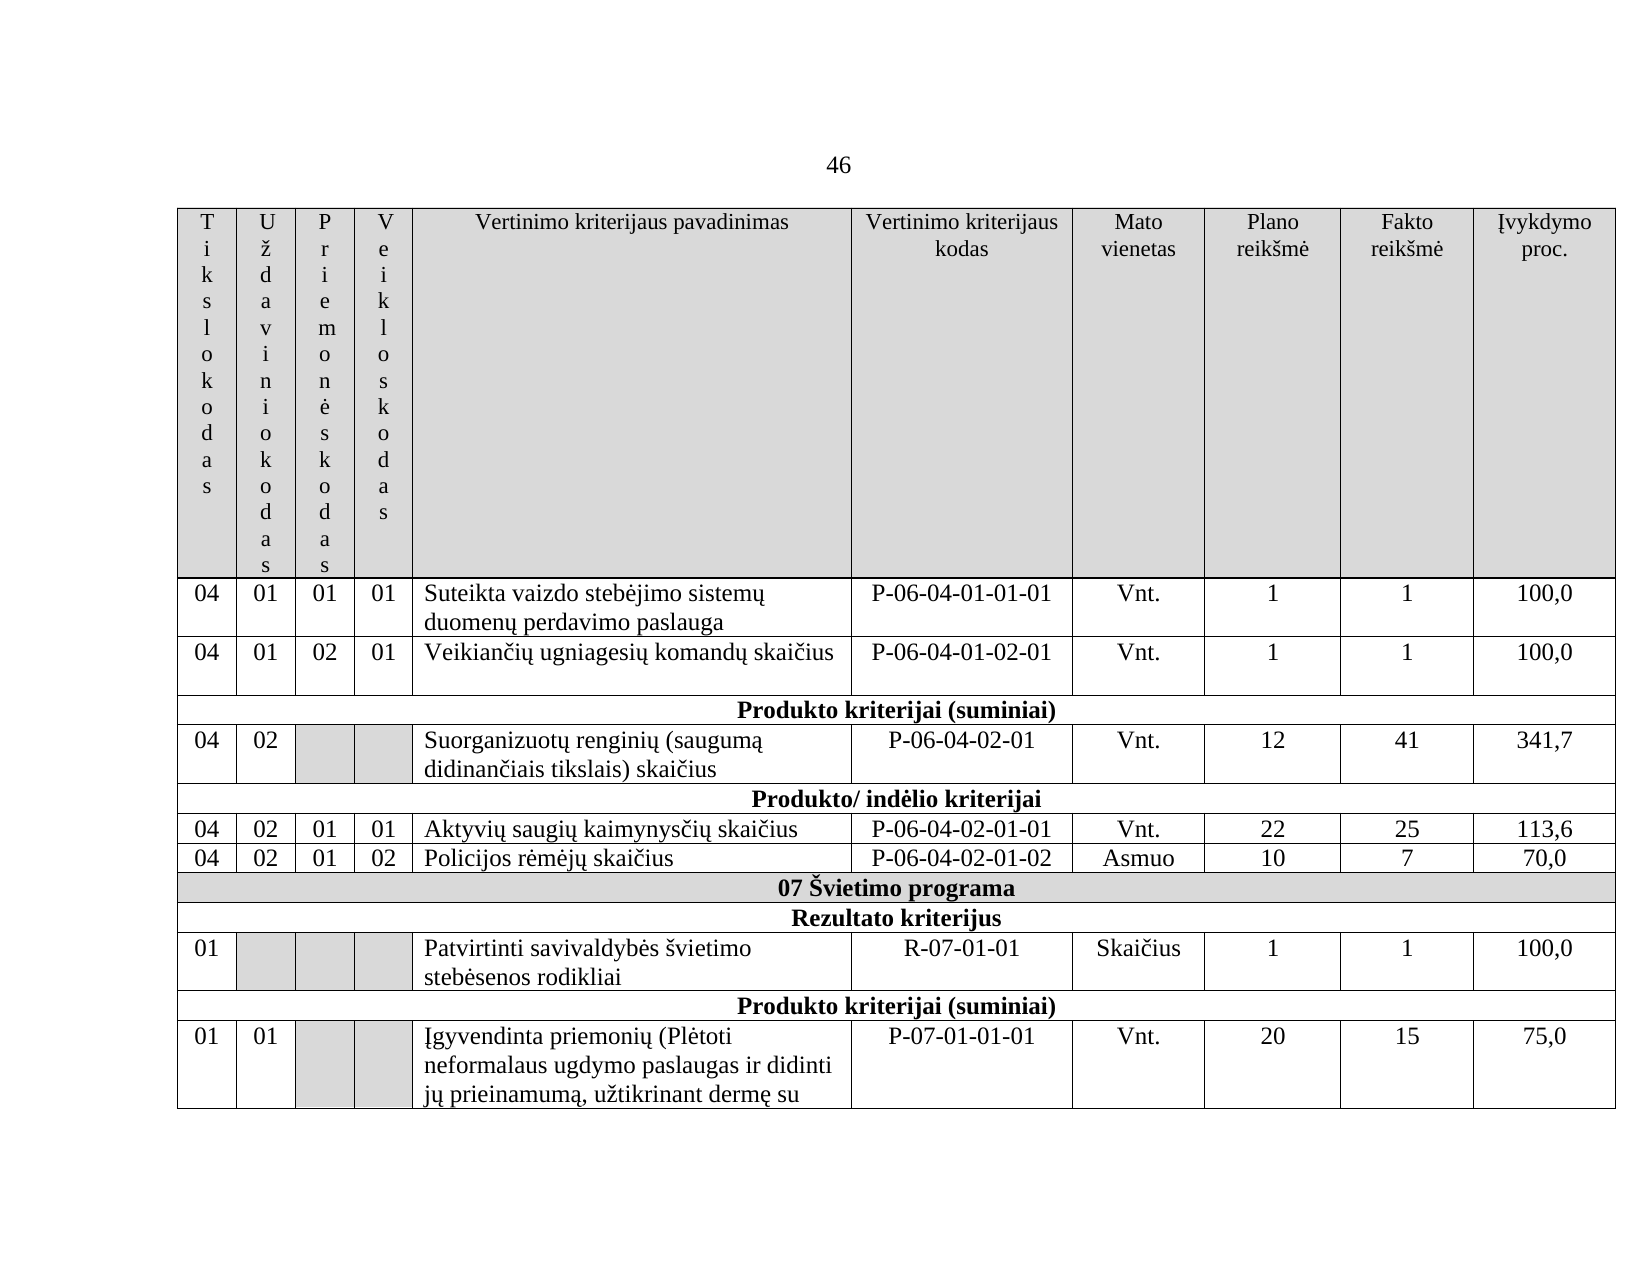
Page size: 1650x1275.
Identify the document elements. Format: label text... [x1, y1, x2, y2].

table_cell Produkto kriterijai (suminiai) [178, 991, 1615, 1020]
table_header Mato vienetas [1073, 209, 1204, 577]
table_cell 1 [1341, 933, 1473, 990]
table_cell 02 [237, 814, 295, 842]
table_cell Skaičius [1073, 933, 1204, 990]
table_header Tikslo kodas [178, 209, 236, 577]
table_cell [355, 933, 412, 990]
table_cell [296, 1021, 354, 1107]
table_cell 01 [237, 1021, 295, 1107]
table_cell 341,7 [1474, 725, 1615, 783]
table_cell R-07-01-01 [852, 933, 1072, 990]
table_cell Aktyvių saugių kaimynysčių skaičius [413, 814, 851, 842]
table_cell 04 [178, 637, 236, 694]
table_cell [296, 933, 354, 990]
table_cell [355, 725, 412, 783]
table_cell 02 [296, 637, 354, 694]
table_cell Veikiančių ugniagesių komandų skaičius [413, 637, 851, 694]
table_cell 01 [355, 637, 412, 694]
table_cell 1 [1205, 637, 1340, 694]
table_header Priemonės kodas [296, 209, 354, 577]
table_cell P-06-04-01-01-01 [852, 579, 1072, 636]
table_cell 01 [296, 844, 354, 872]
table_cell 113,6 [1474, 814, 1615, 842]
table_cell Policijos rėmėjų skaičius [413, 844, 851, 872]
table_cell 75,0 [1474, 1021, 1615, 1107]
table_cell 1 [1341, 637, 1473, 694]
table_cell 25 [1341, 814, 1473, 842]
table_cell 01 [355, 579, 412, 636]
table_cell Vnt. [1073, 579, 1204, 636]
table_cell P-07-01-01-01 [852, 1021, 1072, 1107]
table_cell [237, 933, 295, 990]
table_cell 02 [355, 844, 412, 872]
table_cell 01 [355, 814, 412, 842]
table_cell 15 [1341, 1021, 1473, 1107]
table_cell 04 [178, 814, 236, 842]
table_cell 01 [178, 1021, 236, 1107]
table_cell 02 [237, 844, 295, 872]
table_cell 01 [237, 579, 295, 636]
table_cell 41 [1341, 725, 1473, 783]
table_cell 04 [178, 725, 236, 783]
table_cell Vnt. [1073, 637, 1204, 694]
table_cell 04 [178, 579, 236, 636]
table_cell P-06-04-02-01-01 [852, 814, 1072, 842]
table_header Vertinimo kriterijaus kodas [852, 209, 1072, 577]
table_cell Rezultato kriterijus [178, 903, 1615, 932]
table_header Uždavinio kodas [237, 209, 295, 577]
table_header Fakto reikšmė [1341, 209, 1473, 577]
table_cell 02 [237, 725, 295, 783]
table_cell 01 [237, 637, 295, 694]
table_cell 100,0 [1474, 933, 1615, 990]
table_header Vertinimo kriterijaus pavadinimas [413, 209, 851, 577]
table_cell Vnt. [1073, 1021, 1204, 1107]
table_cell [355, 1021, 412, 1107]
table_cell 1 [1341, 579, 1473, 636]
table_cell 20 [1205, 1021, 1340, 1107]
table_cell Patvirtinti savivaldybės švietimo stebėsenos rodikliai [413, 933, 851, 990]
table_cell 100,0 [1474, 637, 1615, 694]
table_cell 7 [1341, 844, 1473, 872]
table_header Plano reikšmė [1205, 209, 1340, 577]
table_cell Produkto/ indėlio kriterijai [178, 784, 1615, 813]
table_cell 100,0 [1474, 579, 1615, 636]
table_cell 10 [1205, 844, 1340, 872]
table_cell P-06-04-01-02-01 [852, 637, 1072, 694]
table_cell 70,0 [1474, 844, 1615, 872]
table_cell 1 [1205, 933, 1340, 990]
table_cell 1 [1205, 579, 1340, 636]
table_cell Asmuo [1073, 844, 1204, 872]
table_cell Įgyvendinta priemonių (Plėtoti neformalaus ugdymo paslaugas ir didinti jų prieinamumą, užtikrinant dermę su [413, 1021, 851, 1107]
table_cell 22 [1205, 814, 1340, 842]
table_cell Produkto kriterijai (suminiai) [178, 696, 1615, 724]
table_cell 12 [1205, 725, 1340, 783]
table_cell 04 [178, 844, 236, 872]
table_header Įvykdymo proc. [1474, 209, 1615, 577]
table_cell 01 [178, 933, 236, 990]
table_cell 07 Švietimo programa [178, 873, 1615, 902]
table_cell 01 [296, 814, 354, 842]
table_cell 01 [296, 579, 354, 636]
table_header Veiklos kodas [355, 209, 412, 577]
table_cell Suorganizuotų renginių (saugumą didinančiais tikslais) skaičius [413, 725, 851, 783]
table_cell Vnt. [1073, 814, 1204, 842]
table_cell Vnt. [1073, 725, 1204, 783]
table_cell Suteikta vaizdo stebėjimo sistemų duomenų perdavimo paslauga [413, 579, 851, 636]
table_cell P-06-04-02-01-02 [852, 844, 1072, 872]
table_cell P-06-04-02-01 [852, 725, 1072, 783]
table_cell [296, 725, 354, 783]
